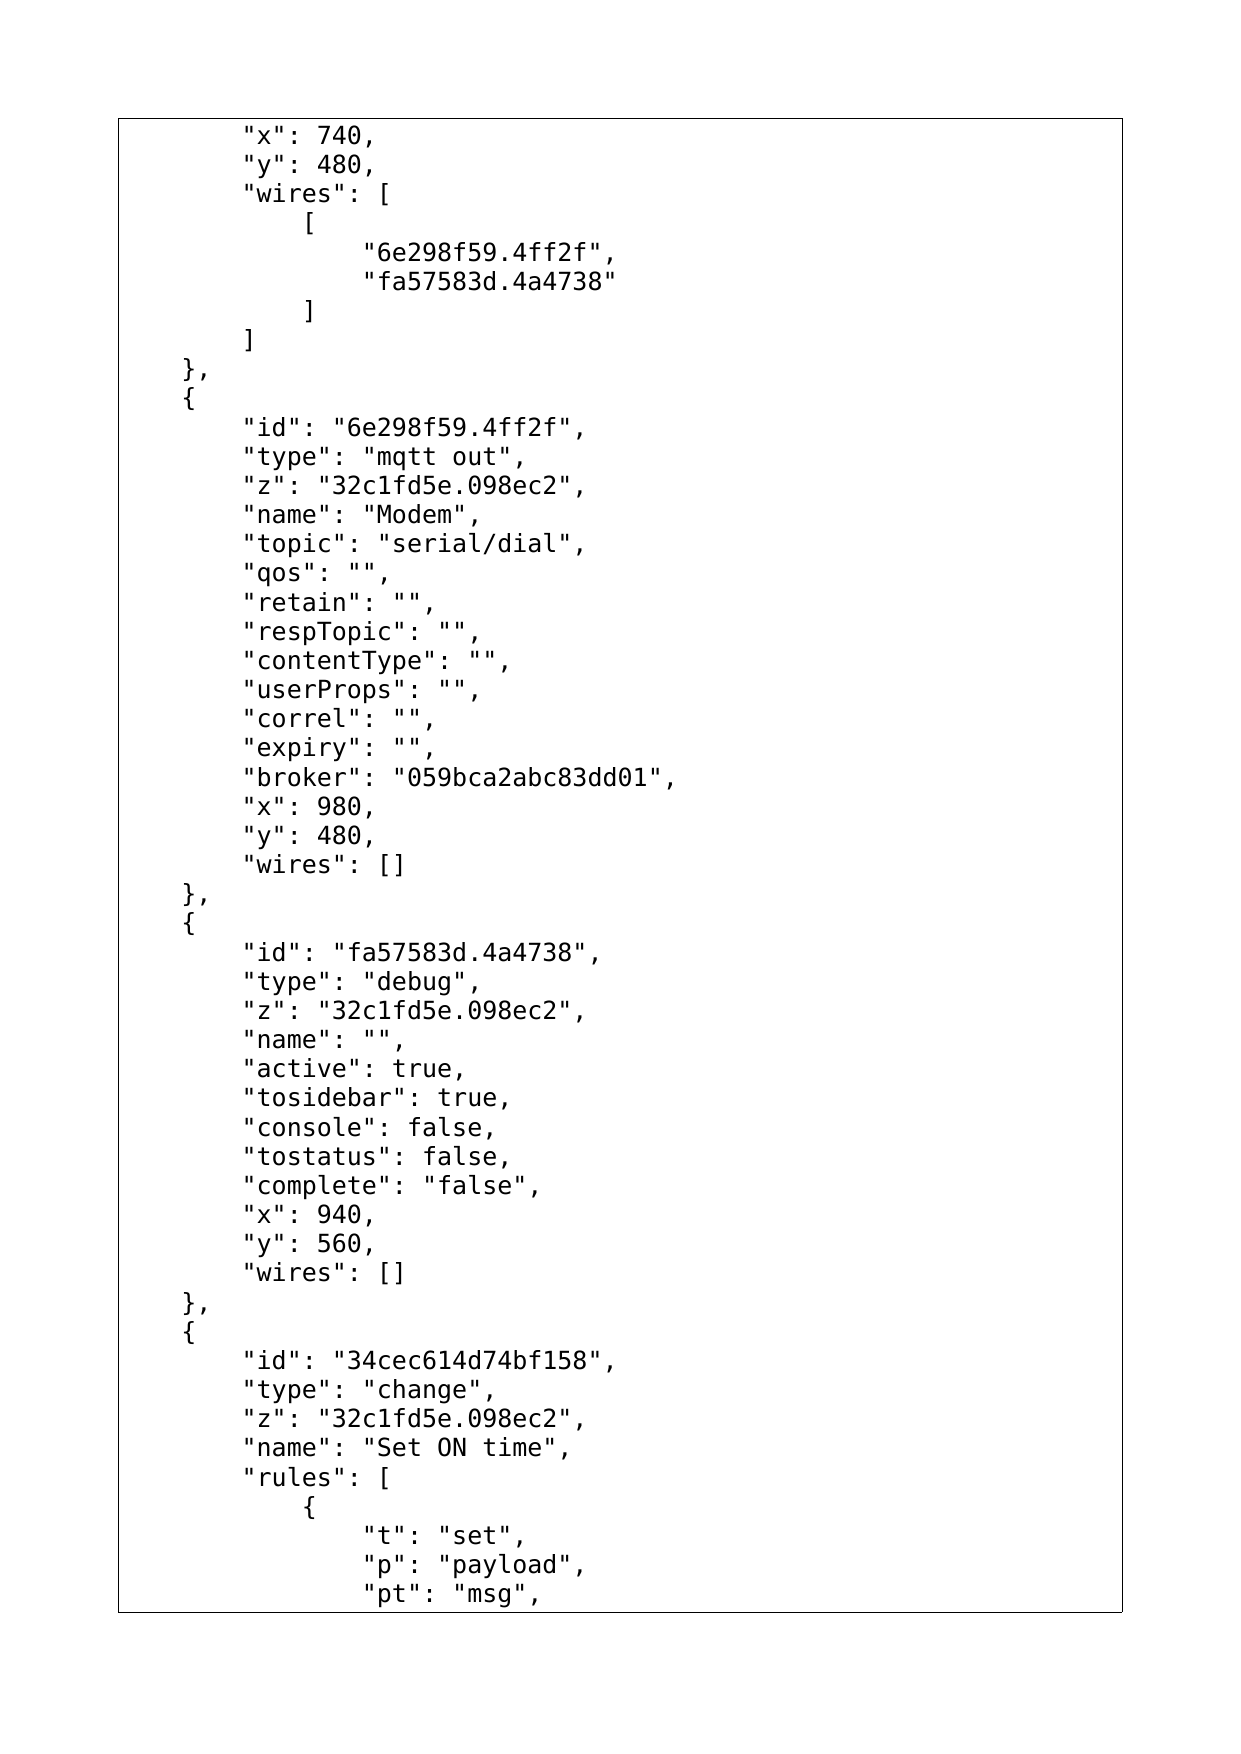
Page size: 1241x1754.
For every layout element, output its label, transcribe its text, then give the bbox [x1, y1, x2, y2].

table_header "x": 740, "y": 480, "wires": [ [ "6e298f59.4ff2f", "fa57583d.4a4738" ] ] }, { "id": "6e298f59.4ff2f", "type": "mqtt out", "z": "32c1fd5e.098ec2", "name": "Modem", "topic": "serial/dial", "qos": "", "retain": "", "respTopic": "", "contentType": "", "userProps": "", "correl": "", "expiry": "", "broker": "059bca2abc83dd01", "x": 980, "y": 480, "wires": [] }, { "id": "fa57583d.4a4738", "type": "debug", "z": "32c1fd5e.098ec2", "name": "", "active": true, "tosidebar": true, "console": false, "tostatus": false, "complete": "false", "x": 940, "y": 560, "wires": [] }, { "id": "34cec614d74bf158", "type": "change", "z": "32c1fd5e.098ec2", "name": "Set ON time", "rules": [ { "t": "set", "p": "payload", "pt": "msg", [119, 119, 1122, 1612]
